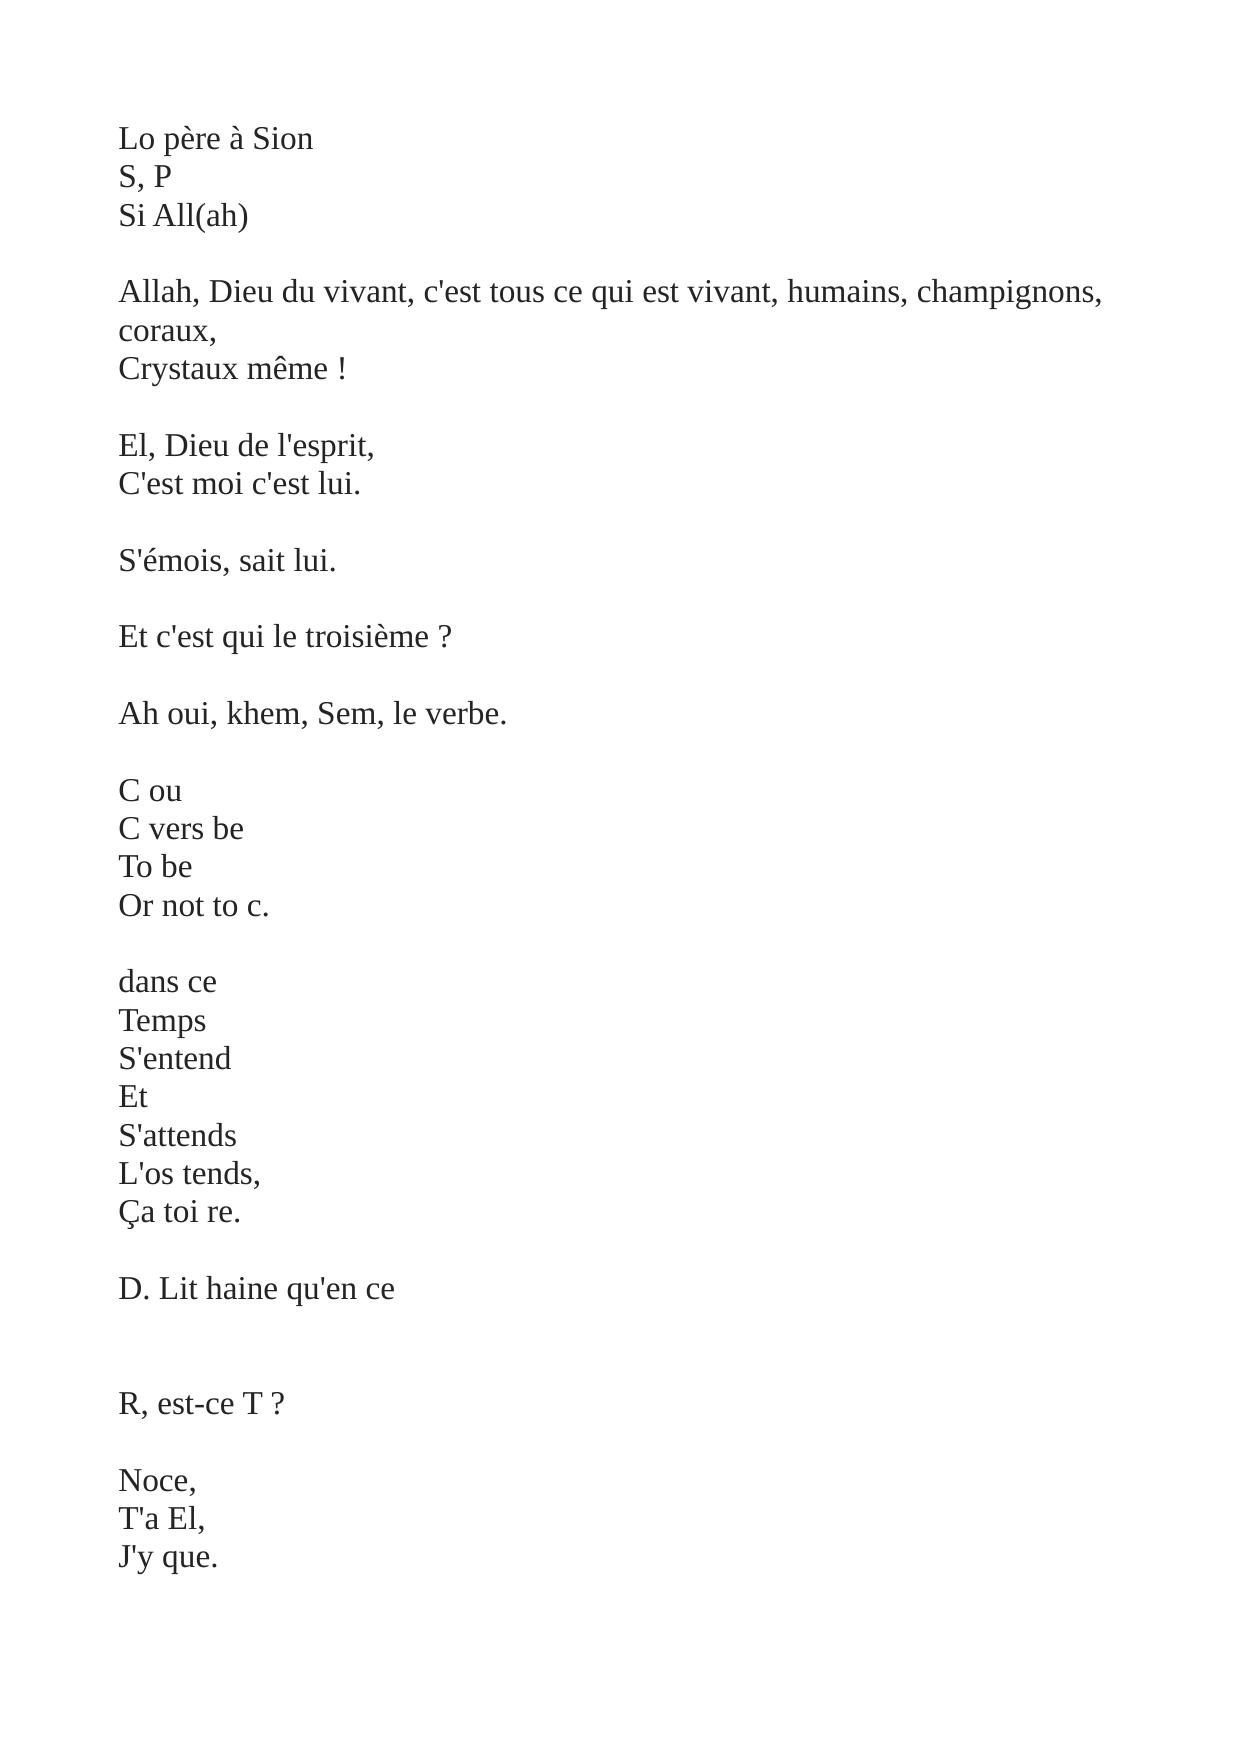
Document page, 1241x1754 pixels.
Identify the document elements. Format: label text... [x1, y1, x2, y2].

text Temps [118, 1000, 1122, 1038]
text Ça toi re. [118, 1191, 1122, 1230]
text Or not to c. [118, 885, 1122, 923]
text D. Lit haine qu'en ce [118, 1268, 1122, 1306]
text C ou [118, 770, 1122, 808]
text S'émois, sait lui. [118, 540, 1122, 578]
text S'attends [118, 1115, 1122, 1153]
text Ah oui, khem, Sem, le verbe. [118, 693, 1122, 731]
text S'entend [118, 1038, 1122, 1076]
text L'os tends, [118, 1153, 1122, 1191]
text Allah, Dieu du vivant, c'est tous ce qui est vivant, humains, champignons, coraux, [118, 271, 1122, 348]
text R, est-ce T ? [118, 1383, 1122, 1421]
text C'est moi c'est lui. [118, 463, 1122, 501]
text Lo père à Sion [118, 118, 1122, 156]
text S, P [118, 156, 1122, 195]
text El, Dieu de l'esprit, [118, 425, 1122, 463]
text T'a El, [118, 1498, 1122, 1536]
text dans ce [118, 961, 1122, 1000]
text C vers be [118, 808, 1122, 846]
text Et c'est qui le troisième ? [118, 616, 1122, 655]
text To be [118, 846, 1122, 885]
text Crystaux même ! [118, 348, 1122, 386]
text J'y que. [118, 1536, 1122, 1575]
text Et [118, 1076, 1122, 1115]
text Noce, [118, 1460, 1122, 1498]
text Si All(ah) [118, 195, 1122, 233]
